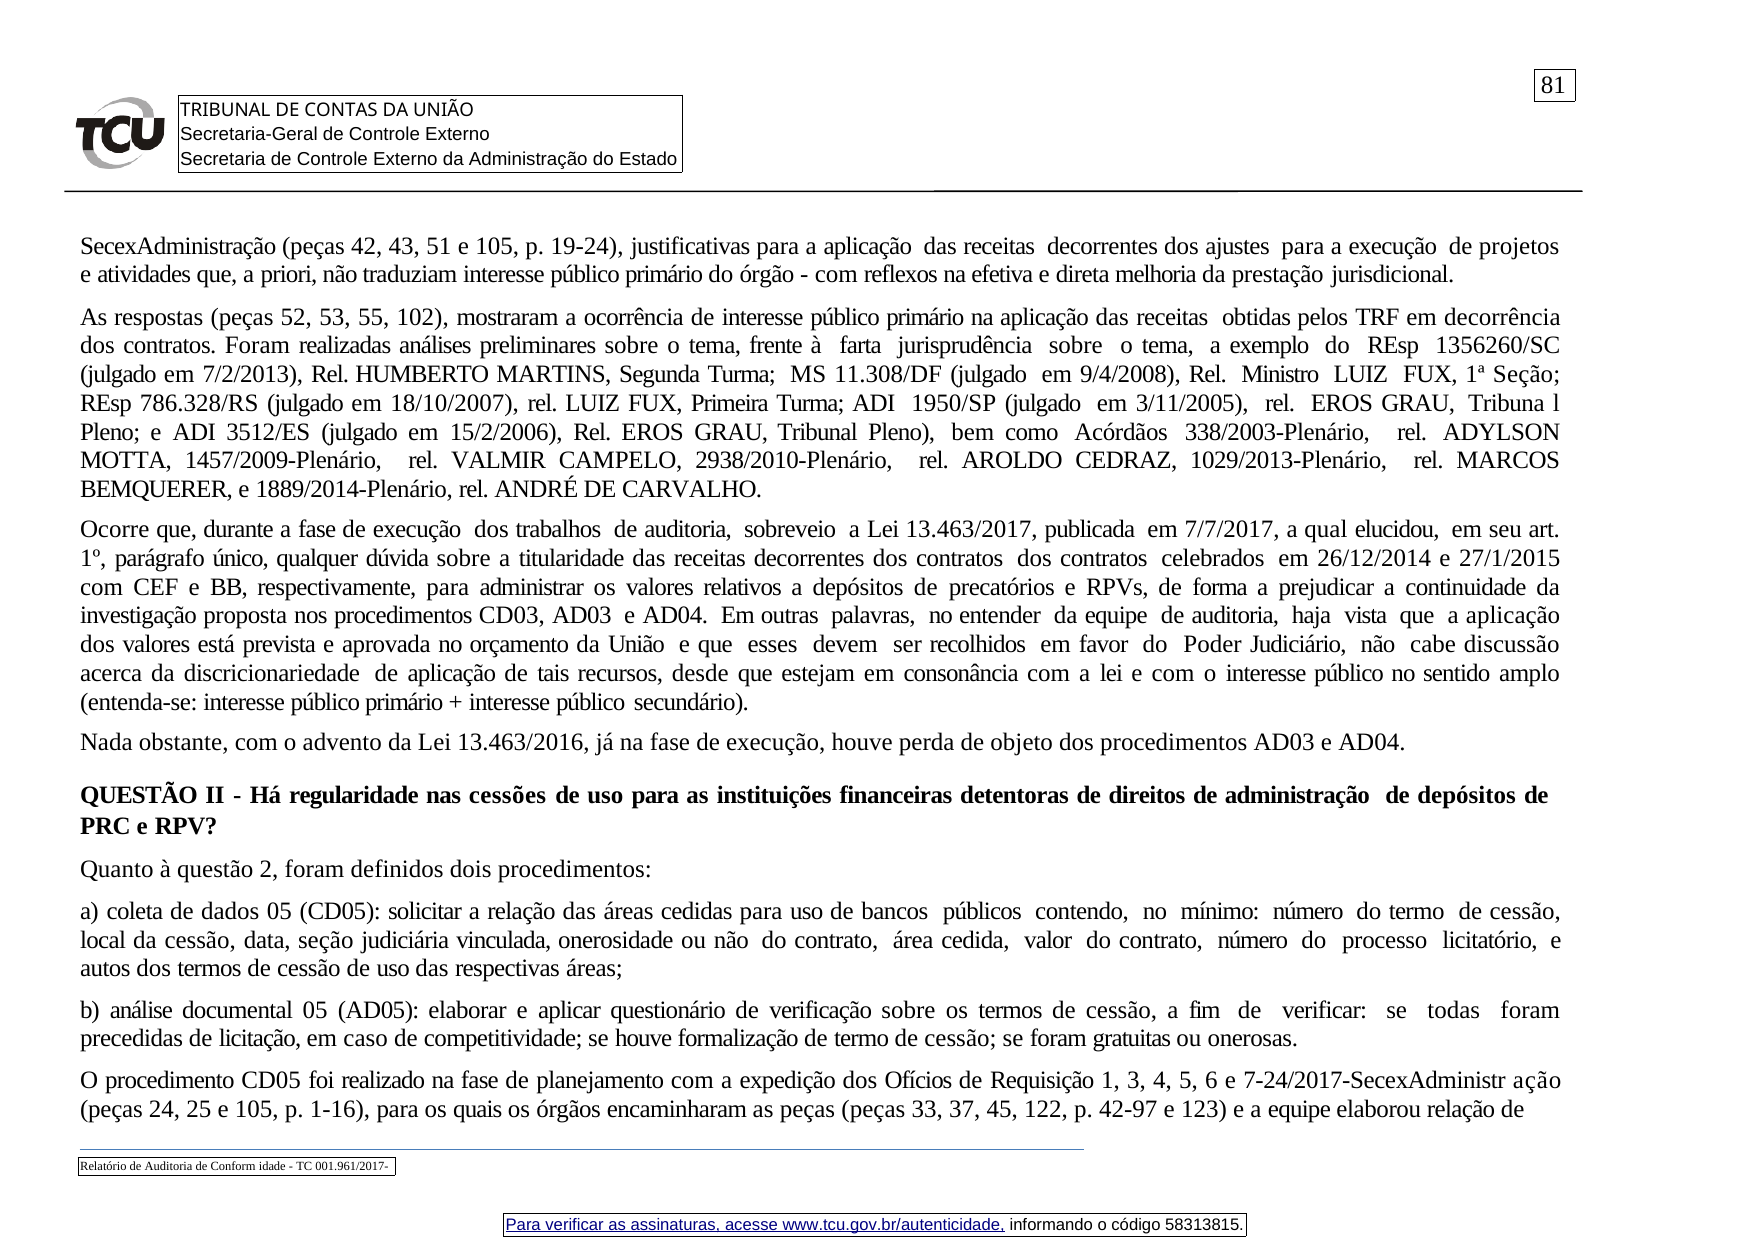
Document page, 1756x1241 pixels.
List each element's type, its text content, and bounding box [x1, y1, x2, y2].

text Ocorre que, durante a fase de execução dos trabalhos de auditoria, sobreveio a Lei 13.463/2017, publicada em 7/7/2017, a qual elucidou, em seu art. 1º, parágrafo único, qualquer dúvida sobre a titularidade das receitas decorrentes dos contratos dos contratos celebrados em 26/12/2014 e 27/1/2015 com CEF e BB, respectivamente, para administrar os valores relativos a depósitos de precatórios e RPVs, de forma a prejudicar a continuidade da investigação proposta nos procedimentos CD03, AD03 e AD04. Em outras palavras, no entender da equipe de auditoria, haja vista que a aplicação dos valores está prevista e aprovada no orçamento da União e que esses devem ser recolhidos em favor do Poder Judiciário, não cabe discussão acerca da discricionariedade de aplicação de tais recursos, desde que estejam em consonância com a lei e com o interesse público no sentido amplo (entenda-se: interesse público primário + interesse público secundário). [80, 514, 1561, 716]
text SecexAdministração (peças 42, 43, 51 e 105, p. 19-24), justificativas para a aplicação das receitas decorrentes dos ajustes para a execução de projetos e atividades que, a priori, não traduziam interesse público primário do órgão - com reflexos na efetiva e direta melhoria da prestação jurisdicional. [80, 232, 1560, 288]
list análise documental 05 (AD05): elaborar e aplicar questionário de verificação sobre os termos de cessão, a fim de verificar: se todas foram precedidas de licitação, em caso de competitividade; se houve formalização de termo de cessão; se foram gratuitas ou onerosas. [80, 996, 1561, 1052]
subtitle QUESTÃO II - Há regularidade nas cessões de uso para as instituições financeiras detentoras de direitos de administração de depósitos de PRC e RPV? [80, 780, 1550, 840]
list coleta de dados 05 (CD05): solicitar a relação das áreas cedidas para uso de bancos públicos contendo, no mínimo: número do termo de cessão, local da cessão, data, seção judiciária vinculada, onerosidade ou não do contrato, área cedida, valor do contrato, número do processo licitatório, e autos dos termos de cessão de uso das respectivas áreas; [80, 897, 1561, 982]
picture [75, 97, 165, 169]
text Quanto à questão 2, foram definidos dois procedimentos: [80, 854, 1574, 883]
text O procedimento CD05 foi realizado na fase de planejamento com a expedição dos Ofícios de Requisição 1, 3, 4, 5, 6 e 7-24/2017-SecexAdministr ação (peças 24, 25 e 105, p. 1-16), para os quais os órgãos encaminharam as peças (peças 33, 37, 45, 122, p. 42-97 e 123) e a equipe elaborou relação de [80, 1066, 1561, 1123]
text Nada obstante, com o advento da Lei 13.463/2016, já na fase de execução, houve perda de objeto dos procedimentos AD03 e AD04. [80, 727, 1574, 755]
text As respostas (peças 52, 53, 55, 102), mostraram a ocorrência de interesse público primário na aplicação das receitas obtidas pelos TRF em decorrência dos contratos. Foram realizadas análises preliminares sobre o tema, frente à farta jurisprudência sobre o tema, a exemplo do REsp 1356260/SC (julgado em 7/2/2013), Rel. HUMBERTO MARTINS, Segunda Turma; MS 11.308/DF (julgado em 9/4/2008), Rel. Ministro LUIZ FUX, 1ª Seção; REsp 786.328/RS (julgado em 18/10/2007), rel. LUIZ FUX, Primeira Turma; ADI 1950/SP (julgado em 3/11/2005), rel. EROS GRAU, Tribuna l Pleno; e ADI 3512/ES (julgado em 15/2/2006), Rel. EROS GRAU, Tribunal Pleno), bem como Acórdãos 338/2003-Plenário, rel. ADYLSON MOTTA, 1457/2009-Plenário, rel. VALMIR CAMPELO, 2938/2010-Plenário, rel. AROLDO CEDRAZ, 1029/2013-Plenário, rel. MARCOS BEMQUERER, e 1889/2014-Plenário, rel. ANDRÉ DE CARVALHO. [80, 302, 1561, 503]
